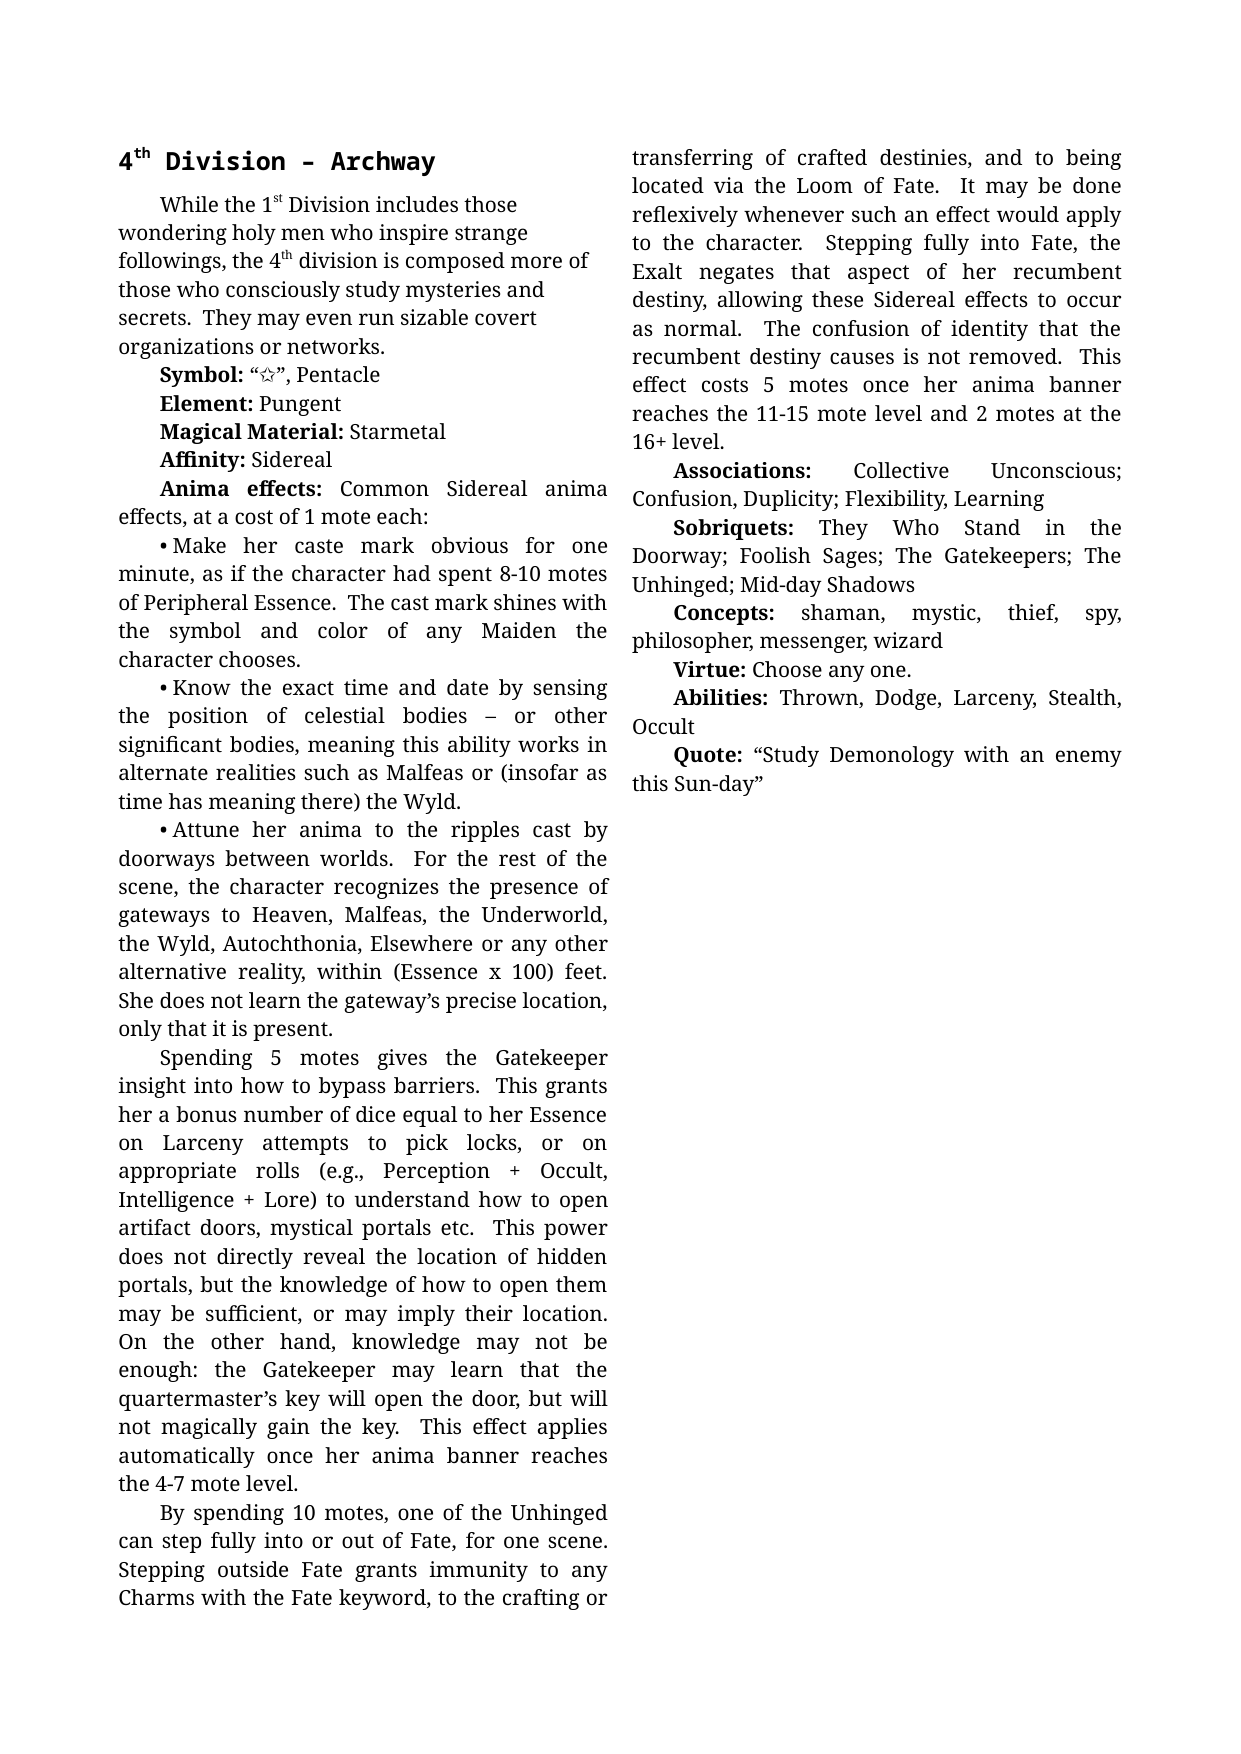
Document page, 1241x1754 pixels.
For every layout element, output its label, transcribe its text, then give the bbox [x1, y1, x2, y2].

list Make her caste mark obvious for one minute, as if the character had spent 8-10 motes of Peripheral Essence. The cast mark shines with the symbol and color of any Maiden the character chooses. [118, 531, 608, 673]
text Associations: Collective Unconscious; Confusion, Duplicity; Flexibility, Learning [632, 456, 1122, 513]
text Concepts: shaman, mystic, thief, spy, philosopher, messenger, wizard [632, 598, 1122, 655]
text Abilities: Thrown, Dodge, Larceny, Stealth, Occult [632, 683, 1122, 740]
list Attune her anima to the ripples cast by doorways between worlds. For the rest of the scene, the character recognizes the presence of gateways to Heaven, Malfeas, the Underworld, the Wyld, Autochthonia, Elsewhere or any other alternative reality, within (Essence x 100) feet. She does not learn the gateway’s precise location, only that it is present. [118, 815, 608, 1043]
subtitle 4th Division – Archway [118, 143, 608, 177]
text By spending 10 motes, one of the Unhinged can step fully into or out of Fate, for one scene. Stepping outside Fate grants immunity to any Charms with the Fate keyword, to the crafting or [118, 1498, 608, 1612]
list Know the exact time and date by sensing the position of celestial bodies – or other significant bodies, meaning this ability works in alternate realities such as Malfeas or (insofar as time has meaning there) the Wyld. [118, 673, 608, 815]
text Symbol: “✩”, Pentacle [118, 360, 608, 389]
text Virtue: Choose any one. [632, 655, 1122, 683]
text Sobriquets: They Who Stand in the Doorway; Foolish Sages; The Gatekeepers; The Unhinged; Mid-day Shadows [632, 513, 1122, 598]
text Magical Material: Starmetal [118, 417, 608, 446]
text Quote: “Study Demonology with an enemy this Sun-day” [632, 740, 1122, 797]
text Element: Pungent [118, 389, 608, 417]
text transferring of crafted destinies, and to being located via the Loom of Fate. It may be done reflexively whenever such an effect would apply to the character. Stepping fully into Fate, the Exalt negates that aspect of her recumbent destiny, allowing these Sidereal effects to occur as normal. The confusion of identity that the recumbent destiny causes is not removed. This effect costs 5 motes once her anima banner reaches the 11-15 mote level and 2 motes at the 16+ level. [632, 143, 1122, 456]
text Affinity: Sidereal [118, 446, 608, 474]
text Spending 5 motes gives the Gatekeeper insight into how to bypass barriers. This grants her a bonus number of dice equal to her Essence on Larceny attempts to pick locks, or on appropriate rolls (e.g., Perception + Occult, Intelligence + Lore) to understand how to open artifact doors, mystical portals etc. This power does not directly reveal the location of hidden portals, but the knowledge of how to open them may be sufficient, or may imply their location. On the other hand, knowledge may not be enough: the Gatekeeper may learn that the quartermaster’s key will open the door, but will not magically gain the key. This effect applies automatically once her anima banner reaches the 4-7 mote level. [118, 1043, 608, 1498]
text Anima effects: Common Sidereal anima effects, at a cost of 1 mote each: [118, 474, 608, 531]
text While the 1st Division includes those wondering holy men who inspire strange followings, the 4th division is composed more of those who consciously study mysteries and secrets. They may even run sizable covert organizations or networks. [118, 190, 608, 360]
